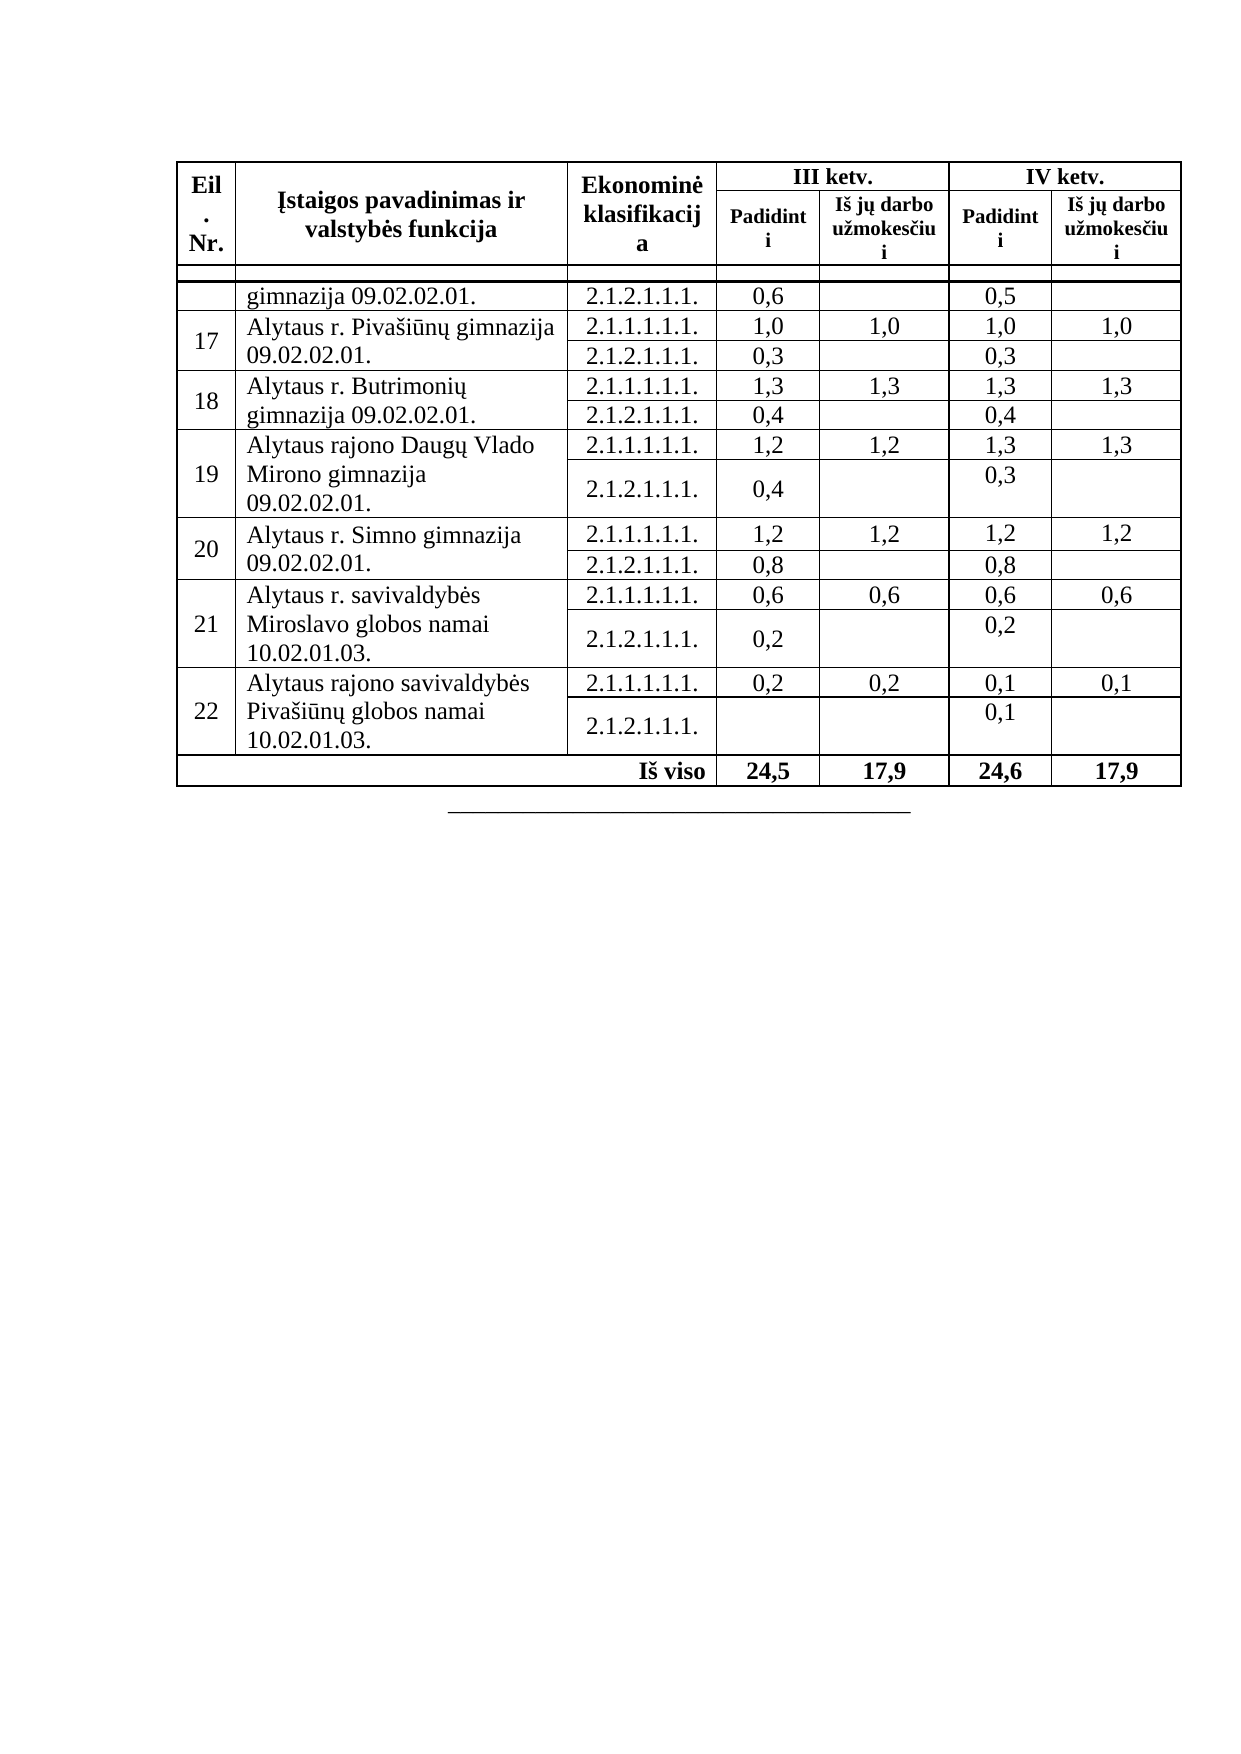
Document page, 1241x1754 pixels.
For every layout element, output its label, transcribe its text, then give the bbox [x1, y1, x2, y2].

table_cell 0,4 [950, 401, 1051, 429]
table_cell 20 [178, 518, 235, 579]
table_cell 2.1.2.1.1.1. [568, 698, 716, 754]
table_header IV ketv. [950, 163, 1180, 190]
table_cell Iš jų darbo užmokesčiui [820, 191, 948, 264]
table_cell 0,6 [1052, 580, 1180, 609]
table_cell 2.1.1.1.1.1. [568, 430, 716, 459]
table_cell [1052, 698, 1180, 754]
table_cell 0,3 [950, 460, 1051, 517]
table_header Eil. Nr. [178, 163, 235, 264]
table_cell Padidinti [717, 191, 819, 264]
table_cell Iš viso [178, 756, 716, 785]
table_cell [1052, 551, 1180, 579]
table_cell 2.1.2.1.1.1. [568, 401, 716, 429]
table_cell 2.1.2.1.1.1. [568, 610, 716, 667]
table_cell 1,3 [1052, 371, 1180, 399]
table_cell 2.1.1.1.1.1. [568, 518, 716, 549]
table_cell 1,0 [1052, 311, 1180, 340]
table_cell 1,2 [950, 518, 1051, 549]
table_cell Alytaus r. savivaldybės Miroslavo globos namai 10.02.01.03. [236, 580, 567, 667]
table_cell 1,2 [717, 430, 819, 459]
table_cell Alytaus r. Simno gimnazija 09.02.02.01. [236, 518, 567, 579]
table_cell 1,0 [820, 311, 948, 340]
table_cell 0,2 [717, 668, 819, 696]
table_cell 0,4 [717, 460, 819, 517]
table_cell [820, 341, 948, 370]
table_cell [1052, 283, 1180, 310]
table_header Ekonominė klasifikacija [568, 163, 716, 264]
table_cell 0,1 [950, 668, 1051, 696]
table_cell gimnazija 09.02.02.01. [236, 283, 567, 310]
table_header III ketv. [717, 163, 948, 190]
table_cell 19 [178, 430, 235, 517]
table_cell 1,2 [1052, 518, 1180, 549]
table_cell 2.1.1.1.1.1. [568, 668, 716, 696]
table_cell 2.1.2.1.1.1. [568, 460, 716, 517]
table_cell 0,2 [717, 610, 819, 667]
table_cell 0,8 [950, 551, 1051, 579]
table_cell 17 [178, 311, 235, 370]
table_cell [820, 460, 948, 517]
table_cell 2.1.2.1.1.1. [568, 551, 716, 579]
table_cell 1,3 [717, 371, 819, 399]
table_cell 2.1.1.1.1.1. [568, 371, 716, 399]
table_cell Alytaus rajono savivaldybės Pivašiūnų globos namai 10.02.01.03. [236, 668, 567, 754]
table_cell 2.1.1.1.1.1. [568, 311, 716, 340]
table_cell [820, 610, 948, 667]
text _____________________________________ [177, 787, 1181, 816]
table_cell 0,1 [950, 698, 1051, 754]
table_cell [236, 266, 567, 280]
table_cell 18 [178, 371, 235, 429]
table_cell 1,2 [717, 518, 819, 549]
table_cell 0,4 [717, 401, 819, 429]
table_cell [1052, 266, 1180, 280]
table_cell Alytaus r. Pivašiūnų gimnazija 09.02.02.01. [236, 311, 567, 370]
table_cell 0,6 [950, 580, 1051, 609]
table_cell [717, 698, 819, 754]
table_cell 17,9 [1052, 756, 1180, 785]
table_cell 1,3 [1052, 430, 1180, 459]
table_cell Alytaus r. Butrimonių gimnazija 09.02.02.01. [236, 371, 567, 429]
table_cell 0,3 [717, 341, 819, 370]
table_header Įstaigos pavadinimas ir valstybės funkcija [236, 163, 567, 264]
table_cell 0,2 [950, 610, 1051, 667]
table_cell 0,2 [820, 668, 948, 696]
table_cell Padidinti [950, 191, 1051, 264]
table_cell 24,6 [950, 756, 1051, 785]
table_cell 0,3 [950, 341, 1051, 370]
table_cell [178, 266, 235, 280]
table_cell [717, 266, 819, 280]
table_cell [820, 401, 948, 429]
table_cell 0,6 [717, 580, 819, 609]
table_cell 21 [178, 580, 235, 667]
table_cell 24,5 [717, 756, 819, 785]
table_cell [1052, 341, 1180, 370]
table_cell 0,6 [717, 283, 819, 310]
table_cell 1,0 [717, 311, 819, 340]
table_cell 22 [178, 668, 235, 754]
table_cell 2.1.2.1.1.1. [568, 341, 716, 370]
table_cell 1,2 [820, 518, 948, 549]
table_cell Alytaus rajono Daugų Vlado Mirono gimnazija 09.02.02.01. [236, 430, 567, 517]
table_cell [820, 698, 948, 754]
table_cell [1052, 460, 1180, 517]
table_cell 0,1 [1052, 668, 1180, 696]
table_cell 1,3 [950, 430, 1051, 459]
table_cell 1,0 [950, 311, 1051, 340]
table_cell 0,5 [950, 283, 1051, 310]
table_cell 0,8 [717, 551, 819, 579]
table_cell [820, 551, 948, 579]
table_cell [178, 283, 235, 310]
table_cell 0,6 [820, 580, 948, 609]
table_cell 2.1.2.1.1.1. [568, 283, 716, 310]
table_cell [950, 266, 1051, 280]
table_cell [820, 283, 948, 310]
table_cell Iš jų darbo užmokesčiui [1052, 191, 1180, 264]
table_cell [568, 266, 716, 280]
table_cell 1,3 [950, 371, 1051, 399]
table_cell 2.1.1.1.1.1. [568, 580, 716, 609]
table_cell 1,3 [820, 371, 948, 399]
table_cell [820, 266, 948, 280]
table_cell 17,9 [820, 756, 948, 785]
table_cell [1052, 610, 1180, 667]
table_cell [1052, 401, 1180, 429]
table_cell 1,2 [820, 430, 948, 459]
